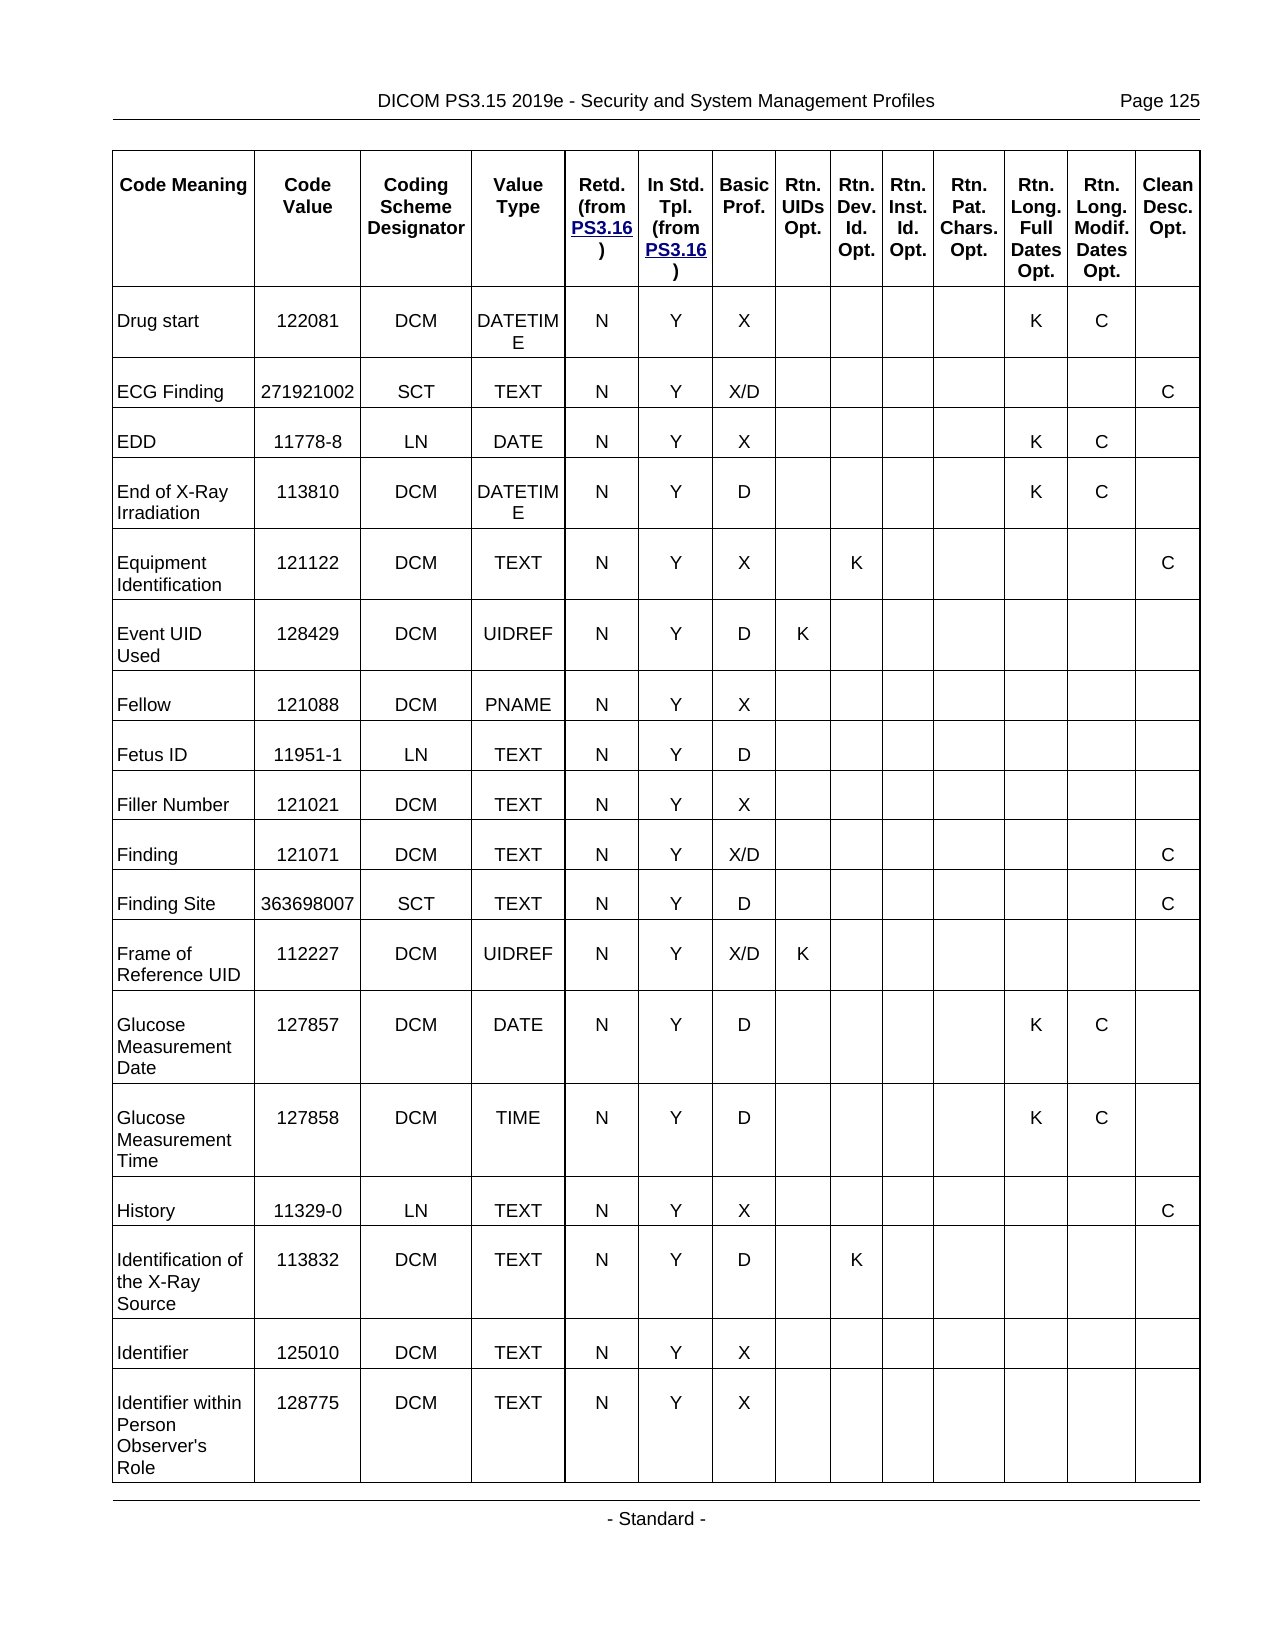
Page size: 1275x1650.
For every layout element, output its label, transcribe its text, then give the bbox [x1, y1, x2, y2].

table_cell [1005, 721, 1067, 770]
table_cell [934, 408, 1004, 457]
table_cell [1068, 671, 1135, 720]
table_cell [883, 771, 933, 819]
table_cell Y [639, 1084, 712, 1176]
table_cell DCM [361, 920, 471, 990]
table_header Rtn. Dev. Id. Opt. [831, 151, 882, 286]
table_cell Fellow [113, 671, 254, 720]
table_cell [776, 529, 830, 599]
table_cell [1068, 721, 1135, 770]
table_cell K [1005, 408, 1067, 457]
table_cell D [713, 458, 775, 528]
table_cell Y [639, 991, 712, 1083]
table_cell [1068, 1369, 1135, 1482]
table_header In Std. Tpl. (from PS3.16) [639, 151, 712, 286]
table_cell K [776, 600, 830, 670]
table_cell K [1005, 458, 1067, 528]
table_cell [831, 1319, 882, 1368]
table_cell Identification of the X-Ray Source [113, 1226, 254, 1318]
table_cell Y [639, 408, 712, 457]
table_cell [776, 1226, 830, 1318]
table_cell N [566, 529, 638, 599]
table_cell SCT [361, 870, 471, 919]
table_cell X [713, 408, 775, 457]
table_cell Y [639, 771, 712, 819]
table_cell 11951-1 [255, 721, 360, 770]
table_cell 121122 [255, 529, 360, 599]
table_cell [934, 771, 1004, 819]
table_cell [831, 358, 882, 407]
table_cell Event UID Used [113, 600, 254, 670]
table_cell 363698007 [255, 870, 360, 919]
table_cell [1136, 408, 1199, 457]
table_cell [883, 529, 933, 599]
table_cell [1136, 1369, 1199, 1482]
table_header Retd. (from PS3.16) [566, 151, 638, 286]
table_cell LN [361, 721, 471, 770]
table_cell [776, 721, 830, 770]
table_cell Y [639, 920, 712, 990]
table_cell X [713, 1177, 775, 1225]
table_cell D [713, 1226, 775, 1318]
table_cell LN [361, 1177, 471, 1225]
table_cell [831, 408, 882, 457]
table_cell Y [639, 1319, 712, 1368]
table_cell D [713, 1084, 775, 1176]
table_cell Glucose Measurement Date [113, 991, 254, 1083]
table_cell C [1068, 1084, 1135, 1176]
table_cell UIDREF [472, 600, 564, 670]
table_cell [934, 991, 1004, 1083]
table_cell [1136, 1084, 1199, 1176]
table_cell [883, 287, 933, 357]
table_cell [934, 920, 1004, 990]
table_cell DCM [361, 1319, 471, 1368]
table_cell Y [639, 600, 712, 670]
table_cell [883, 920, 933, 990]
table_cell [934, 721, 1004, 770]
table_cell 112227 [255, 920, 360, 990]
table_cell TEXT [472, 820, 564, 869]
table_cell 122081 [255, 287, 360, 357]
table_cell N [566, 1084, 638, 1176]
table_cell Glucose Measurement Time [113, 1084, 254, 1176]
table_cell Y [639, 458, 712, 528]
table_cell [1005, 1177, 1067, 1225]
table_cell TEXT [472, 1319, 564, 1368]
table_cell [1068, 1226, 1135, 1318]
table_cell D [713, 991, 775, 1083]
table_cell [883, 870, 933, 919]
table_cell [776, 771, 830, 819]
table_cell C [1136, 358, 1199, 407]
table_cell [934, 1226, 1004, 1318]
table_cell N [566, 721, 638, 770]
table_cell [776, 1369, 830, 1482]
table_header Rtn. Long. Modif. Dates Opt. [1068, 151, 1135, 286]
table_cell [883, 408, 933, 457]
table_cell X/D [713, 820, 775, 869]
table_header Rtn. Long. Full Dates Opt. [1005, 151, 1067, 286]
table_cell [831, 870, 882, 919]
table_cell K [776, 920, 830, 990]
table_cell TEXT [472, 1226, 564, 1318]
table_cell [831, 287, 882, 357]
table_cell [1005, 671, 1067, 720]
table_cell End of X-Ray Irradiation [113, 458, 254, 528]
table_cell 125010 [255, 1319, 360, 1368]
table_cell [1136, 991, 1199, 1083]
table_cell [1136, 1319, 1199, 1368]
table_cell UIDREF [472, 920, 564, 990]
table_cell Filler Number [113, 771, 254, 819]
table_cell [831, 771, 882, 819]
table_cell DCM [361, 529, 471, 599]
table_cell 11778-8 [255, 408, 360, 457]
table_cell EDD [113, 408, 254, 457]
table_cell N [566, 771, 638, 819]
table_cell 128429 [255, 600, 360, 670]
table_cell DCM [361, 287, 471, 357]
table_cell C [1068, 991, 1135, 1083]
table_cell Y [639, 358, 712, 407]
table_cell N [566, 358, 638, 407]
table_cell [883, 1177, 933, 1225]
table_header Rtn. Pat. Chars. Opt. [934, 151, 1004, 286]
table_cell X [713, 529, 775, 599]
table_cell N [566, 991, 638, 1083]
table_cell [1136, 458, 1199, 528]
table_cell [1068, 920, 1135, 990]
table_cell N [566, 1226, 638, 1318]
table_cell N [566, 820, 638, 869]
table_cell 121071 [255, 820, 360, 869]
table_cell 121088 [255, 671, 360, 720]
table_cell X [713, 1319, 775, 1368]
table_cell 113810 [255, 458, 360, 528]
table_cell [1068, 529, 1135, 599]
table_cell [776, 458, 830, 528]
table_cell DATE [472, 991, 564, 1083]
table_cell [831, 671, 882, 720]
table_header Coding Scheme Designator [361, 151, 471, 286]
table_cell Identifier within Person Observer's Role [113, 1369, 254, 1482]
table_cell [934, 671, 1004, 720]
table_cell [1005, 529, 1067, 599]
table_cell [1005, 358, 1067, 407]
table_cell [883, 600, 933, 670]
table_cell DCM [361, 600, 471, 670]
table_cell [1005, 870, 1067, 919]
table_cell Y [639, 287, 712, 357]
table_cell PNAME [472, 671, 564, 720]
table_cell Fetus ID [113, 721, 254, 770]
table_cell [1005, 600, 1067, 670]
table_cell N [566, 458, 638, 528]
table_header Rtn. UIDs Opt. [776, 151, 830, 286]
table_cell [776, 1177, 830, 1225]
table_cell [1068, 771, 1135, 819]
table_cell DATETIME [472, 287, 564, 357]
table_cell History [113, 1177, 254, 1225]
table_cell [934, 287, 1004, 357]
table_cell Frame of Reference UID [113, 920, 254, 990]
table_cell Y [639, 721, 712, 770]
table_cell [1136, 1226, 1199, 1318]
table_cell N [566, 1177, 638, 1225]
table_cell X/D [713, 920, 775, 990]
table_cell [1136, 721, 1199, 770]
table_header Value Type [472, 151, 564, 286]
table_cell [883, 1319, 933, 1368]
table_cell [1068, 358, 1135, 407]
table_cell Identifier [113, 1319, 254, 1368]
table_cell [1005, 1319, 1067, 1368]
table_cell TEXT [472, 1177, 564, 1225]
table_cell DCM [361, 820, 471, 869]
table_cell [1005, 820, 1067, 869]
table_cell TEXT [472, 1369, 564, 1482]
table_cell 11329-0 [255, 1177, 360, 1225]
table_cell C [1136, 1177, 1199, 1225]
table_cell TEXT [472, 870, 564, 919]
table_cell X/D [713, 358, 775, 407]
table_cell K [1005, 1084, 1067, 1176]
table_header Basic Prof. [713, 151, 775, 286]
table_cell Equipment Identification [113, 529, 254, 599]
table_cell C [1136, 529, 1199, 599]
table_cell [776, 408, 830, 457]
table_cell D [713, 870, 775, 919]
table_cell [1005, 920, 1067, 990]
table_cell 121021 [255, 771, 360, 819]
table_cell [934, 1084, 1004, 1176]
table_cell [934, 870, 1004, 919]
table_header Code Value [255, 151, 360, 286]
table_cell [934, 1369, 1004, 1482]
table_cell [883, 991, 933, 1083]
table_header Rtn. Inst. Id. Opt. [883, 151, 933, 286]
table_cell X [713, 771, 775, 819]
table_cell SCT [361, 358, 471, 407]
table_cell [883, 358, 933, 407]
table_cell [1068, 1319, 1135, 1368]
table_cell [776, 287, 830, 357]
table_cell DATETIME [472, 458, 564, 528]
table_cell Y [639, 1369, 712, 1482]
table_cell K [1005, 287, 1067, 357]
table_cell Finding [113, 820, 254, 869]
table_cell N [566, 1319, 638, 1368]
table_cell [831, 920, 882, 990]
table_cell [883, 721, 933, 770]
table_cell [934, 1319, 1004, 1368]
table_cell [831, 600, 882, 670]
table_cell DCM [361, 1369, 471, 1482]
table_cell [883, 820, 933, 869]
table_cell TEXT [472, 721, 564, 770]
table_cell [776, 870, 830, 919]
table_cell DCM [361, 458, 471, 528]
table_cell [883, 1084, 933, 1176]
table_cell Y [639, 1226, 712, 1318]
table_cell [831, 1084, 882, 1176]
table_cell [776, 1084, 830, 1176]
table_cell N [566, 920, 638, 990]
table_cell C [1068, 458, 1135, 528]
table_cell [934, 600, 1004, 670]
table_cell ECG Finding [113, 358, 254, 407]
table_cell K [1005, 991, 1067, 1083]
table_cell [831, 1369, 882, 1482]
table_cell [1068, 600, 1135, 670]
table_cell DATE [472, 408, 564, 457]
table_cell DCM [361, 1084, 471, 1176]
table_cell DCM [361, 771, 471, 819]
table_cell [934, 358, 1004, 407]
table_cell N [566, 870, 638, 919]
table_cell Finding Site [113, 870, 254, 919]
table_header Code Meaning [113, 151, 254, 286]
table_cell [1136, 671, 1199, 720]
table_cell [776, 991, 830, 1083]
table_cell [883, 1226, 933, 1318]
table_cell Y [639, 1177, 712, 1225]
table_cell Y [639, 870, 712, 919]
table_cell Y [639, 529, 712, 599]
table_cell [1005, 1369, 1067, 1482]
table_cell 127858 [255, 1084, 360, 1176]
table_cell [883, 1369, 933, 1482]
table_cell [831, 458, 882, 528]
table_cell [1068, 1177, 1135, 1225]
table_cell 128775 [255, 1369, 360, 1482]
table_cell X [713, 287, 775, 357]
table_cell K [831, 1226, 882, 1318]
table_cell DCM [361, 1226, 471, 1318]
table_cell [831, 721, 882, 770]
table_cell DCM [361, 991, 471, 1083]
table_cell [883, 458, 933, 528]
table_cell D [713, 721, 775, 770]
table_cell DCM [361, 671, 471, 720]
table_cell X [713, 1369, 775, 1482]
table_cell [776, 1319, 830, 1368]
table_cell Y [639, 671, 712, 720]
table_cell [934, 529, 1004, 599]
table_cell [776, 358, 830, 407]
table_cell [831, 820, 882, 869]
table_cell [1136, 600, 1199, 670]
table_cell N [566, 1369, 638, 1482]
table_cell [1068, 820, 1135, 869]
table_cell 271921002 [255, 358, 360, 407]
table_cell 113832 [255, 1226, 360, 1318]
table_cell D [713, 600, 775, 670]
table_cell C [1068, 408, 1135, 457]
table_cell [1136, 920, 1199, 990]
table_cell X [713, 671, 775, 720]
table_cell C [1136, 870, 1199, 919]
table_cell [1136, 287, 1199, 357]
table_cell TEXT [472, 358, 564, 407]
table_cell [934, 1177, 1004, 1225]
table_cell N [566, 600, 638, 670]
table_cell C [1068, 287, 1135, 357]
table_cell N [566, 408, 638, 457]
table_cell [883, 671, 933, 720]
table_header Clean Desc. Opt. [1136, 151, 1199, 286]
table_cell [1136, 771, 1199, 819]
table_cell [831, 1177, 882, 1225]
table_cell K [831, 529, 882, 599]
table_cell [934, 820, 1004, 869]
table_cell Drug start [113, 287, 254, 357]
table_cell [1005, 1226, 1067, 1318]
table_cell N [566, 671, 638, 720]
table_cell [831, 991, 882, 1083]
table_cell 127857 [255, 991, 360, 1083]
table_cell [776, 820, 830, 869]
table_cell Y [639, 820, 712, 869]
table_cell N [566, 287, 638, 357]
table_cell [1005, 771, 1067, 819]
table_cell [776, 671, 830, 720]
table_cell LN [361, 408, 471, 457]
table_cell TEXT [472, 771, 564, 819]
table_cell TEXT [472, 529, 564, 599]
table_cell TIME [472, 1084, 564, 1176]
table_cell C [1136, 820, 1199, 869]
table_cell [1068, 870, 1135, 919]
table_cell [934, 458, 1004, 528]
